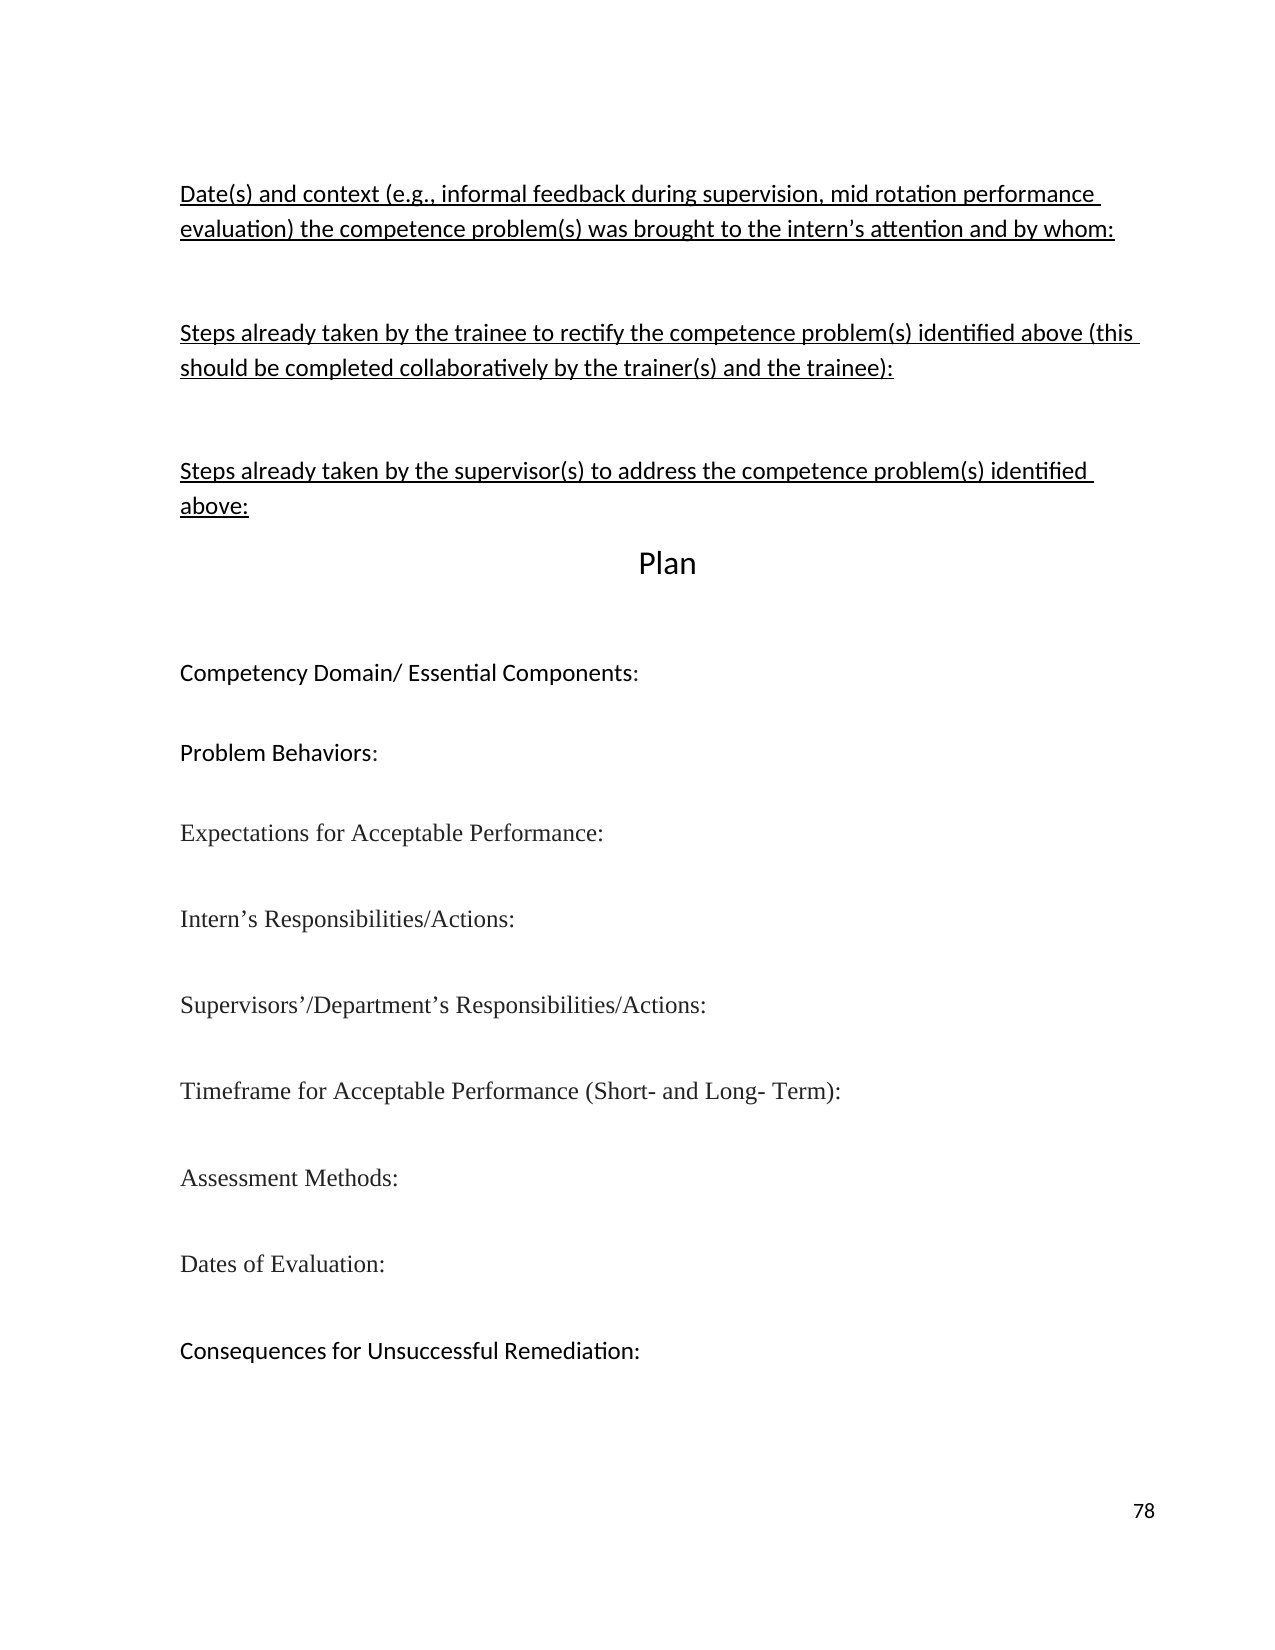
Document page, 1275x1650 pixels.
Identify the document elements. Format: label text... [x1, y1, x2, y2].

list Dates of Evaluation: [180, 1249, 1155, 1278]
list Timeframe for Acceptable Performance (Short- and Long- Term): [180, 1076, 1155, 1105]
text Problem Behaviors: [180, 737, 1155, 768]
text Plan [180, 542, 1155, 582]
text Steps already taken by the trainee to rectify the competence problem(s) identified above (this should be completed collaboratively by the trainer(s) and the trainee): [180, 317, 1155, 382]
list Assessment Methods: [180, 1163, 1155, 1191]
text Competency Domain/ Essential Components: [180, 657, 1155, 687]
list Expectations for Acceptable Performance: [180, 818, 1155, 846]
text Consequences for Unsuccessful Remediation: [180, 1335, 1155, 1366]
text Date(s) and context (e.g., informal feedback during supervision, mid rotation performance evaluation) the competence problem(s) was brought to the intern’s attention and by whom: [180, 178, 1155, 244]
list Supervisors’/Department’s Responsibilities/Actions: [180, 990, 1155, 1019]
text Steps already taken by the supervisor(s) to address the competence problem(s) identified above: [180, 455, 1155, 521]
list Intern’s Responsibilities/Actions: [180, 904, 1155, 933]
